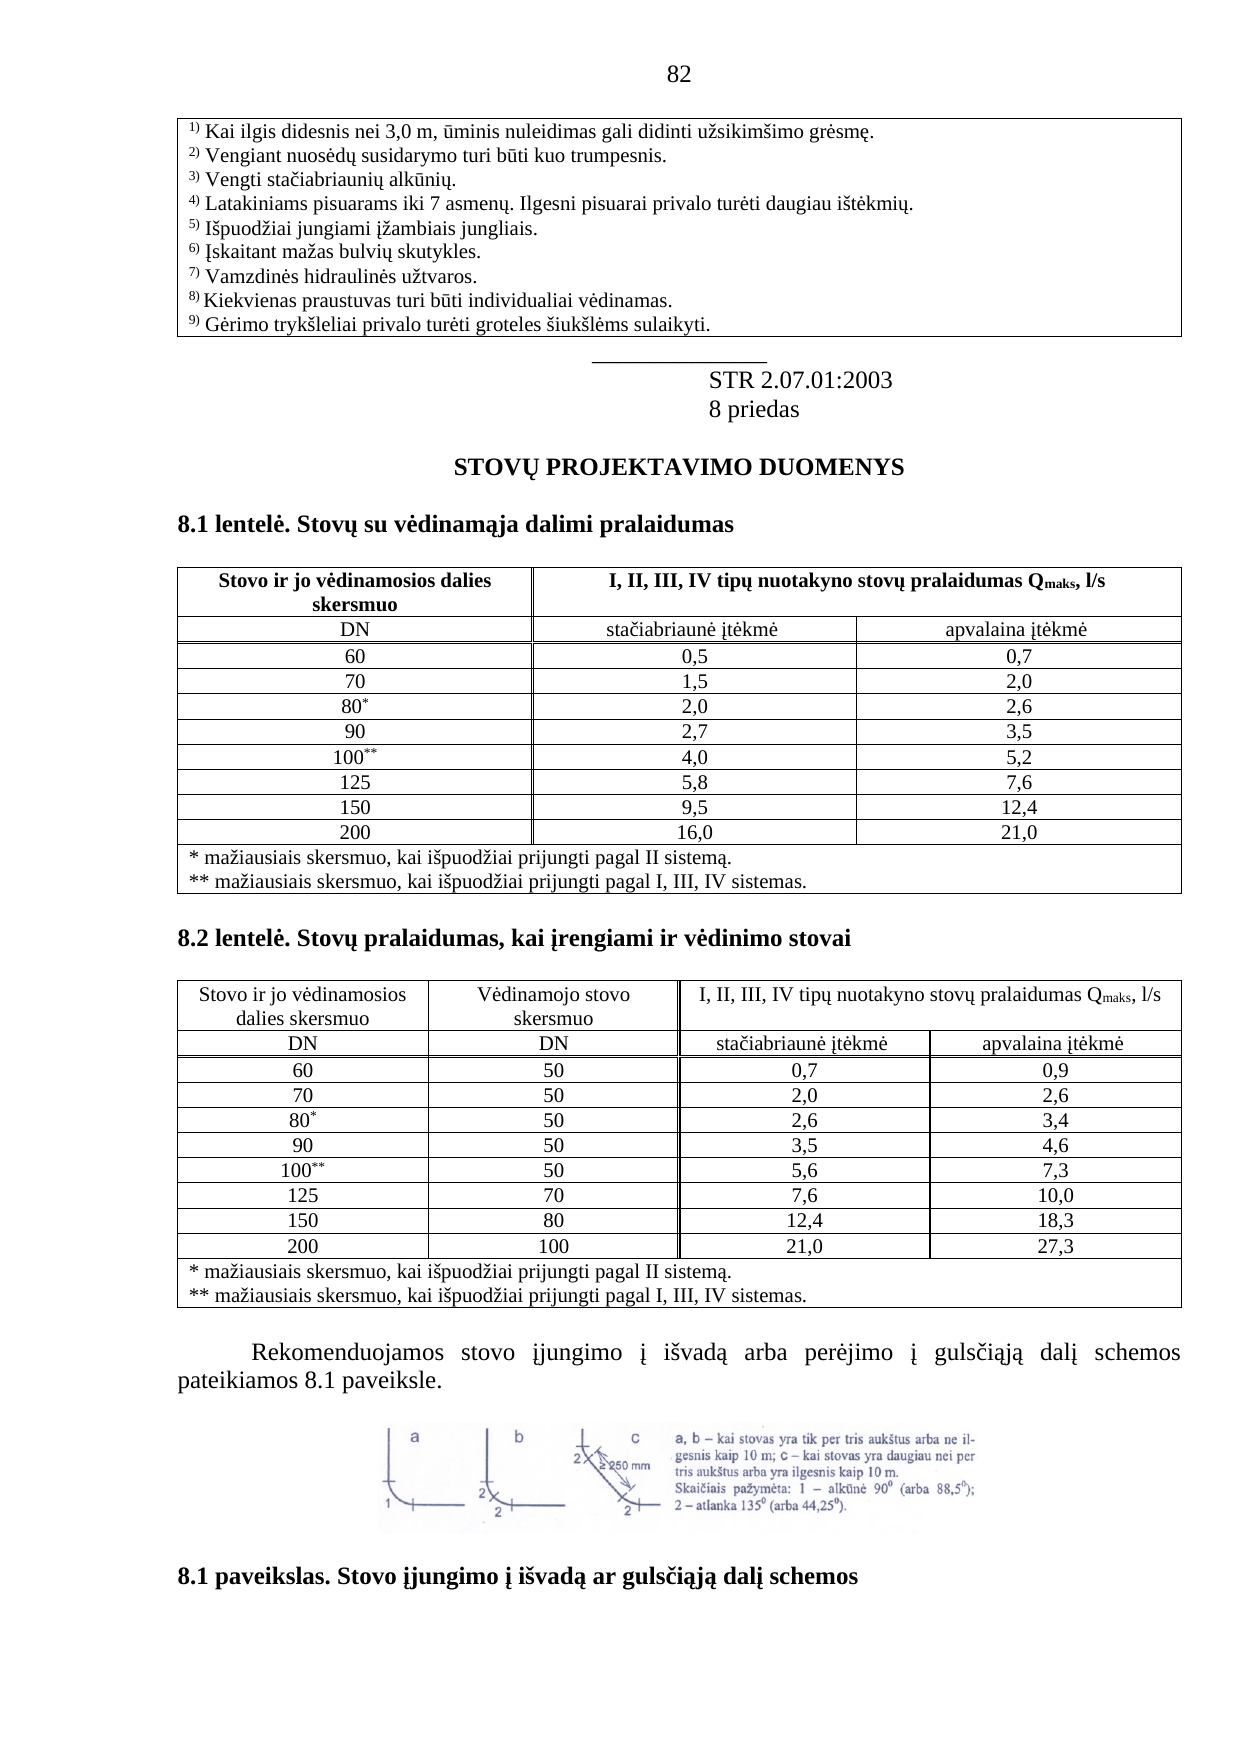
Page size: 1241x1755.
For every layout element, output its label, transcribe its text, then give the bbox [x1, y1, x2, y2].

table_header I, II, III, IV tipų nuotakyno stovų pralaidumas Qmaks, l/s [681, 981, 1181, 1029]
table_cell 5,8 [534, 770, 856, 794]
table_cell 90 [178, 720, 531, 743]
table_cell 21,0 [681, 1234, 929, 1258]
table_cell DN [178, 1031, 428, 1055]
text ______________ [177, 337, 1181, 366]
table_cell 50 [429, 1108, 677, 1132]
table_header I, II, III, IV tipų nuotakyno stovų pralaidumas Qmaks, l/s [534, 568, 1181, 616]
table_cell 2,6 [681, 1108, 929, 1132]
table_cell * mažiausiais skersmuo, kai išpuodžiai prijungti pagal II sistemą. ** mažiausiais skersmuo, kai išpuodžiai prijungti pagal I, III, IV sistemas. [178, 845, 1181, 893]
table_cell 2,0 [681, 1083, 929, 1107]
table_cell stačiabriaunė įtėkmė [534, 617, 856, 641]
table_cell 80 [429, 1209, 677, 1232]
table_cell 2,7 [534, 720, 856, 743]
table_cell 150 [178, 795, 531, 819]
table_cell 80* [178, 694, 531, 718]
table_cell 7,6 [681, 1183, 929, 1207]
table_cell DN [178, 617, 531, 641]
table_cell 7,3 [931, 1158, 1181, 1182]
table_cell 21,0 [857, 820, 1181, 844]
table_cell 18,3 [931, 1209, 1181, 1232]
table_cell 2,6 [931, 1083, 1181, 1107]
table_cell 12,4 [857, 795, 1181, 819]
table_cell 200 [178, 820, 531, 844]
table_cell * mažiausiais skersmuo, kai išpuodžiai prijungti pagal II sistemą. ** mažiausiais skersmuo, kai išpuodžiai prijungti pagal I, III, IV sistemas. [178, 1259, 1181, 1307]
table_cell 0,7 [857, 644, 1181, 668]
table_cell 1) Kai ilgis didesnis nei 3,0 m, ūminis nuleidimas gali didinti užsikimšimo grėsmę. 2) Vengiant nuosėdų susidarymo turi būti kuo trumpesnis. 3) Vengti stačiabriaunių alkūnių. 4) Latakiniams pisuarams iki 7 asmenų. Ilgesni pisuarai privalo turėti daugiau ištėkmių. 5) Išpuodžiai jungiami įžambiais jungliais. 6) Įskaitant mažas bulvių skutykles. 7) Vamzdinės hidraulinės užtvaros. 8) Kiekvienas praustuvas turi būti individualiai vėdinamas. 9) Gėrimo trykšleliai privalo turėti groteles šiukšlėms sulaikyti. [178, 119, 1181, 336]
text STR 2.07.01:2003 [177, 366, 1181, 394]
table_cell 50 [429, 1133, 677, 1157]
text Rekomenduojamos stovo įjungimo į išvadą arba perėjimo į gulsčiąją dalį schemos pateikiamos 8.1 paveiksle. [177, 1337, 1181, 1394]
text 8 priedas [177, 394, 1181, 423]
table_cell 3,5 [857, 720, 1181, 743]
table_cell 70 [429, 1183, 677, 1207]
table_cell 125 [178, 770, 531, 794]
table_cell 100** [178, 745, 531, 769]
table_cell 5,2 [857, 745, 1181, 769]
table_cell 12,4 [681, 1209, 929, 1232]
table_cell 4,6 [931, 1133, 1181, 1157]
table_header Stovo ir jo vėdinamosios dalies skersmuo [178, 568, 531, 616]
table_cell 60 [178, 1058, 428, 1082]
table_cell 70 [178, 669, 531, 693]
table_cell 50 [429, 1083, 677, 1107]
table_cell 2,0 [534, 694, 856, 718]
text STOVŲ PROJEKTAVIMO DUOMENYS [177, 452, 1181, 481]
table_cell 0,7 [681, 1058, 929, 1082]
table_cell DN [429, 1031, 677, 1055]
table_cell 16,0 [534, 820, 856, 844]
table_cell 7,6 [857, 770, 1181, 794]
table_cell 60 [178, 644, 531, 668]
table_cell 50 [429, 1058, 677, 1082]
table_cell 5,6 [681, 1158, 929, 1182]
table_header Vėdinamojo stovo skersmuo [429, 981, 677, 1029]
table_cell 70 [178, 1083, 428, 1107]
table_cell stačiabriaunė įtėkmė [681, 1031, 929, 1055]
table_cell 2,6 [857, 694, 1181, 718]
table_cell 0,5 [534, 644, 856, 668]
table_cell 1,5 [534, 669, 856, 693]
table_cell 3,5 [681, 1133, 929, 1157]
table_cell 10,0 [931, 1183, 1181, 1207]
table_cell 125 [178, 1183, 428, 1207]
table_cell apvalaina įtėkmė [857, 617, 1181, 641]
table_cell 0,9 [931, 1058, 1181, 1082]
table_cell 4,0 [534, 745, 856, 769]
table_cell 90 [178, 1133, 428, 1157]
table_cell 9,5 [534, 795, 856, 819]
table_cell 27,3 [931, 1234, 1181, 1258]
text 8.1 paveikslas. Stovo įjungimo į išvadą ar gulsčiąją dalį schemos [177, 1561, 1181, 1590]
table_cell 80* [178, 1108, 428, 1132]
table_cell 100** [178, 1158, 428, 1182]
table_header Stovo ir jo vėdinamosios dalies skersmuo [178, 981, 428, 1029]
table_cell 100 [429, 1234, 677, 1258]
table_cell 150 [178, 1209, 428, 1232]
table_cell apvalaina įtėkmė [931, 1031, 1181, 1055]
table_cell 50 [429, 1158, 677, 1182]
text 8.2 lentelė. Stovų pralaidumas, kai įrengiami ir vėdinimo stovai [177, 923, 1181, 952]
table_cell 2,0 [857, 669, 1181, 693]
table_cell 200 [178, 1234, 428, 1258]
table_cell 3,4 [931, 1108, 1181, 1132]
text 8.1 lentelė. Stovų su vėdinamąja dalimi pralaidumas [177, 509, 1181, 538]
